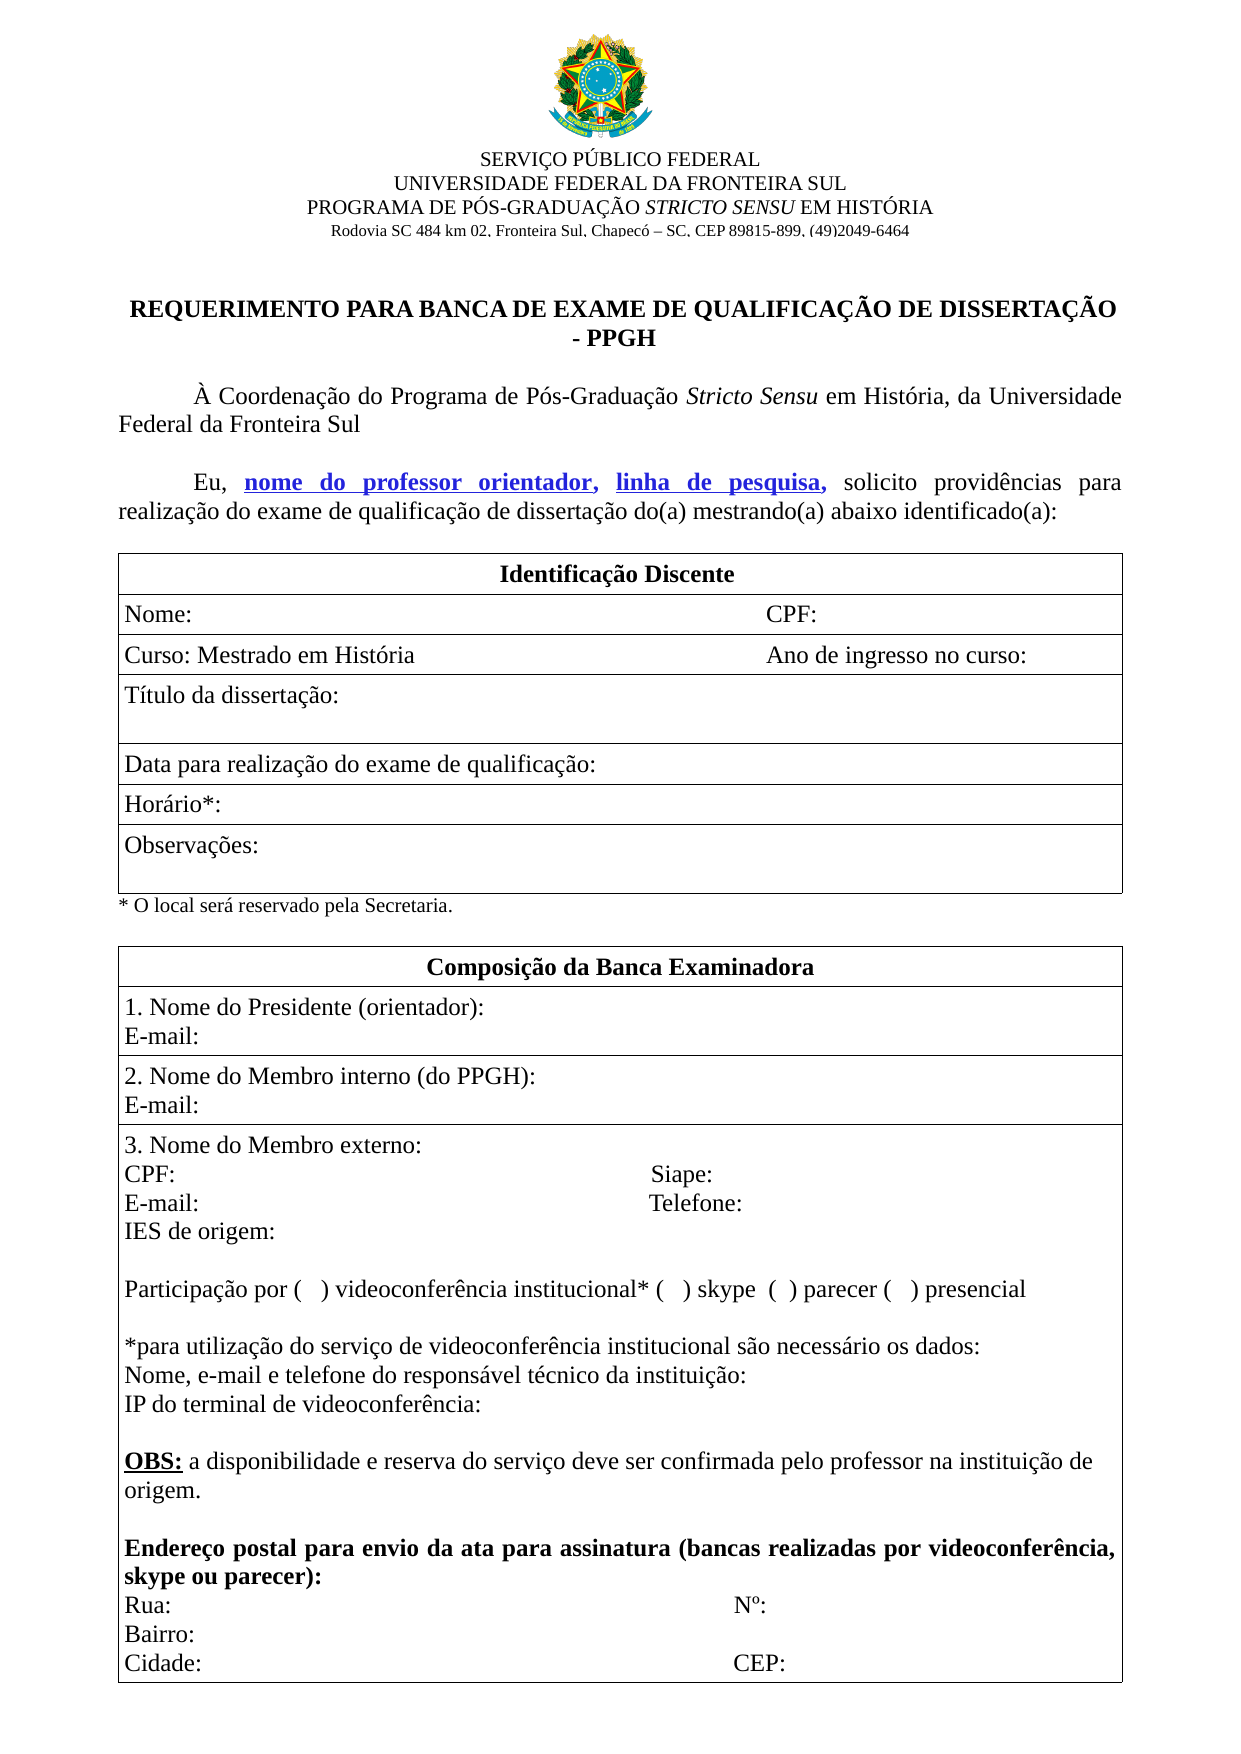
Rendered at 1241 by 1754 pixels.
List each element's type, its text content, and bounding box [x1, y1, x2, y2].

text REQUERIMENTO PARA BANCA DE EXAME DE QUALIFICAÇÃO DE DISSERTAÇÃO - PPGH [118, 294, 1122, 352]
text * O local será reservado pela Secretaria. [118, 894, 1122, 917]
text À Coordenação do Programa de Pós-Graduação Stricto Sensu em História, da Universidade Federal da Fronteira Sul [118, 381, 1122, 438]
text Eu, nome do professor orientador, linha de pesquisa, solicito providências para realização do exame de qualificação de dissertação do(a) mestrando(a) abaixo identificado(a): [118, 467, 1122, 524]
picture [548, 34, 653, 138]
picture [622, 117, 635, 130]
table_cell 2. Nome do Membro interno (do PPGH): E-mail: [119, 1056, 1122, 1124]
table_cell Data para realização do exame de qualificação: [119, 744, 1122, 783]
picture [616, 113, 653, 138]
table_cell 1. Nome do Presidente (orientador): E-mail: [119, 987, 1122, 1055]
table_cell Curso: Mestrado em História [119, 635, 760, 674]
table_cell Ano de ingresso no curso: [760, 635, 1122, 674]
table_header Composição da Banca Examinadora [119, 947, 1122, 986]
table_cell Nome: [119, 595, 760, 634]
table_cell 3. Nome do Membro externo: CPF: Siape: E-mail: Telefone: IES de origem: Participação por ( ) videoconferência institucional* ( ) skype ( ) parecer ( ) presencial *para utilização do serviço de videoconferência institucional são necessário os dados: Nome, e-mail e telefone do responsável técnico da instituição: IP do terminal de videoconferência: OBS: a disponibilidade e reserva do serviço deve ser confirmada pelo professor na instituição de origem. Endereço postal para envio da ata para assinatura (bancas realizadas por videoconferência, skype ou parecer): Rua: Nº: Bairro: Cidade: CEP: [119, 1125, 1122, 1682]
table_cell Título da dissertação: [119, 675, 1122, 743]
table_header Identificação Discente [119, 554, 1122, 593]
table_cell Observações: [119, 825, 1122, 893]
table_cell CPF: [760, 595, 1122, 634]
table_cell Horário*: [119, 785, 1122, 824]
